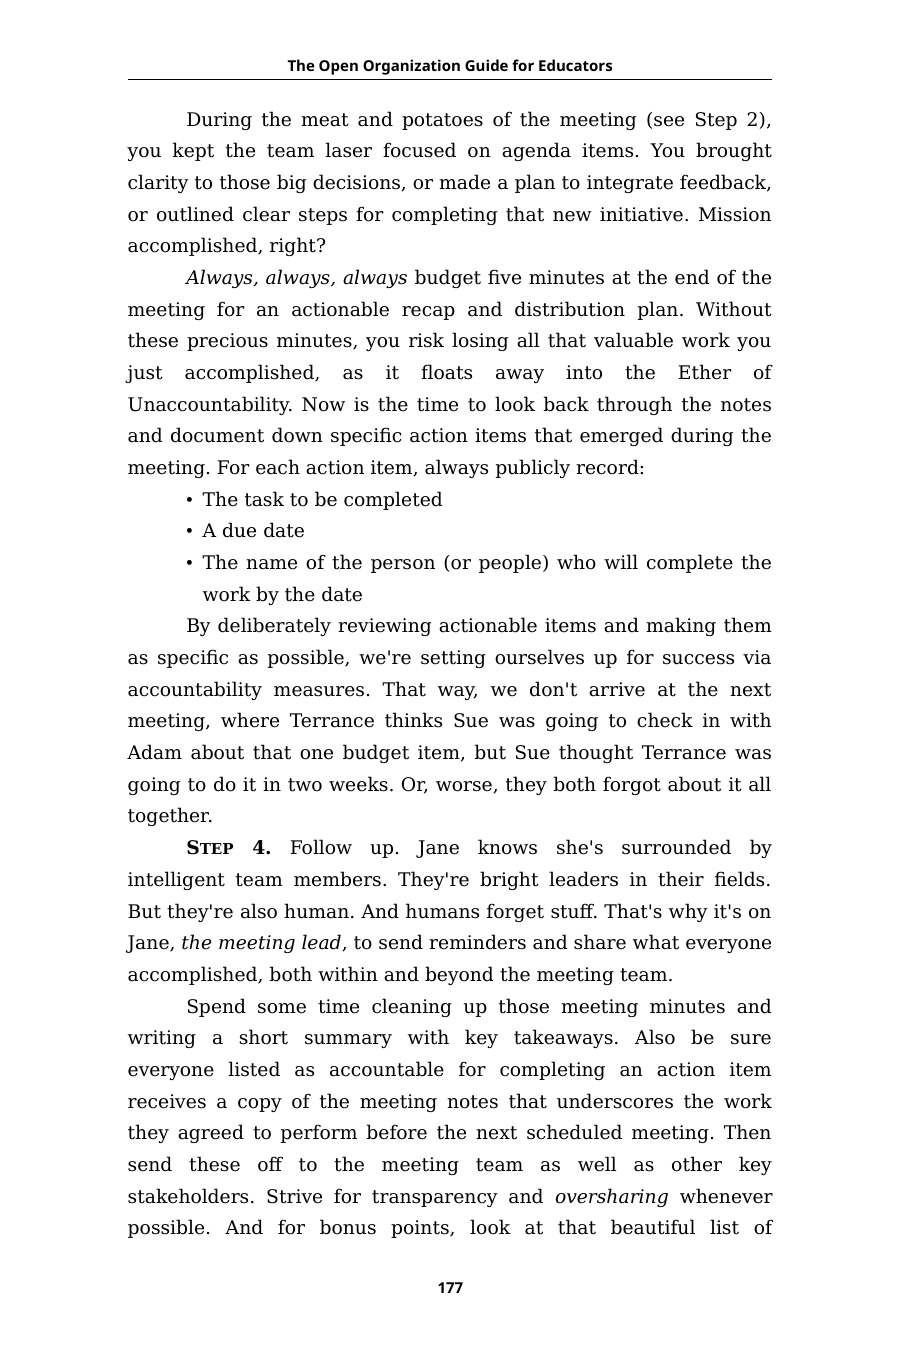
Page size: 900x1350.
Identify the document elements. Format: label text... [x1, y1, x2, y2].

text By deliberately reviewing actionable items and making them as specific as possible, we're setting ourselves up for success via accountability measures. That way, we don't arrive at the next meeting, where Terrance thinks Sue was going to check in with Adam about that one budget item, but Sue thought Terrance was going to do it in two weeks. Or, worse, they both forgot about it all together. [127, 615, 772, 827]
list The task to be completed [186, 489, 772, 511]
text Step 4. Follow up. Jane knows she's surrounded by intelligent team members. They're bright leaders in their fields. But they're also human. And humans forget stuff. That's why it's on Jane, the meeting lead, to send reminders and share what everyone accomplished, both within and beyond the meeting team. [127, 837, 772, 986]
text Spend some time cleaning up those meeting minutes and writing a short summary with key takeaways. Also be sure everyone listed as accountable for completing an action item receives a copy of the meeting notes that underscores the work they agreed to perform before the next scheduled meeting. Then send these off to the meeting team as well as other key stakeholders. Strive for transparency and oversharing whenever possible. And for bonus points, look at that beautiful list of [127, 996, 772, 1239]
list A due date [186, 520, 772, 542]
text During the meat and potatoes of the meeting (see Step 2), you kept the team laser focused on agenda items. You brought clarity to those big decisions, or made a plan to integrate feedback, or outlined clear steps for completing that new initiative. Mission accomplished, right? [127, 109, 772, 257]
list The name of the person (or people) who will complete the work by the date [186, 552, 772, 606]
text Always, always, always budget five minutes at the end of the meeting for an actionable recap and distribution plan. Without these precious minutes, you risk losing all that valuable work you just accomplished, as it floats away into the Ether of Unaccountability. Now is the time to look back through the notes and document down specific action items that emerged during the meeting. For each action item, always publicly record: [127, 267, 772, 479]
